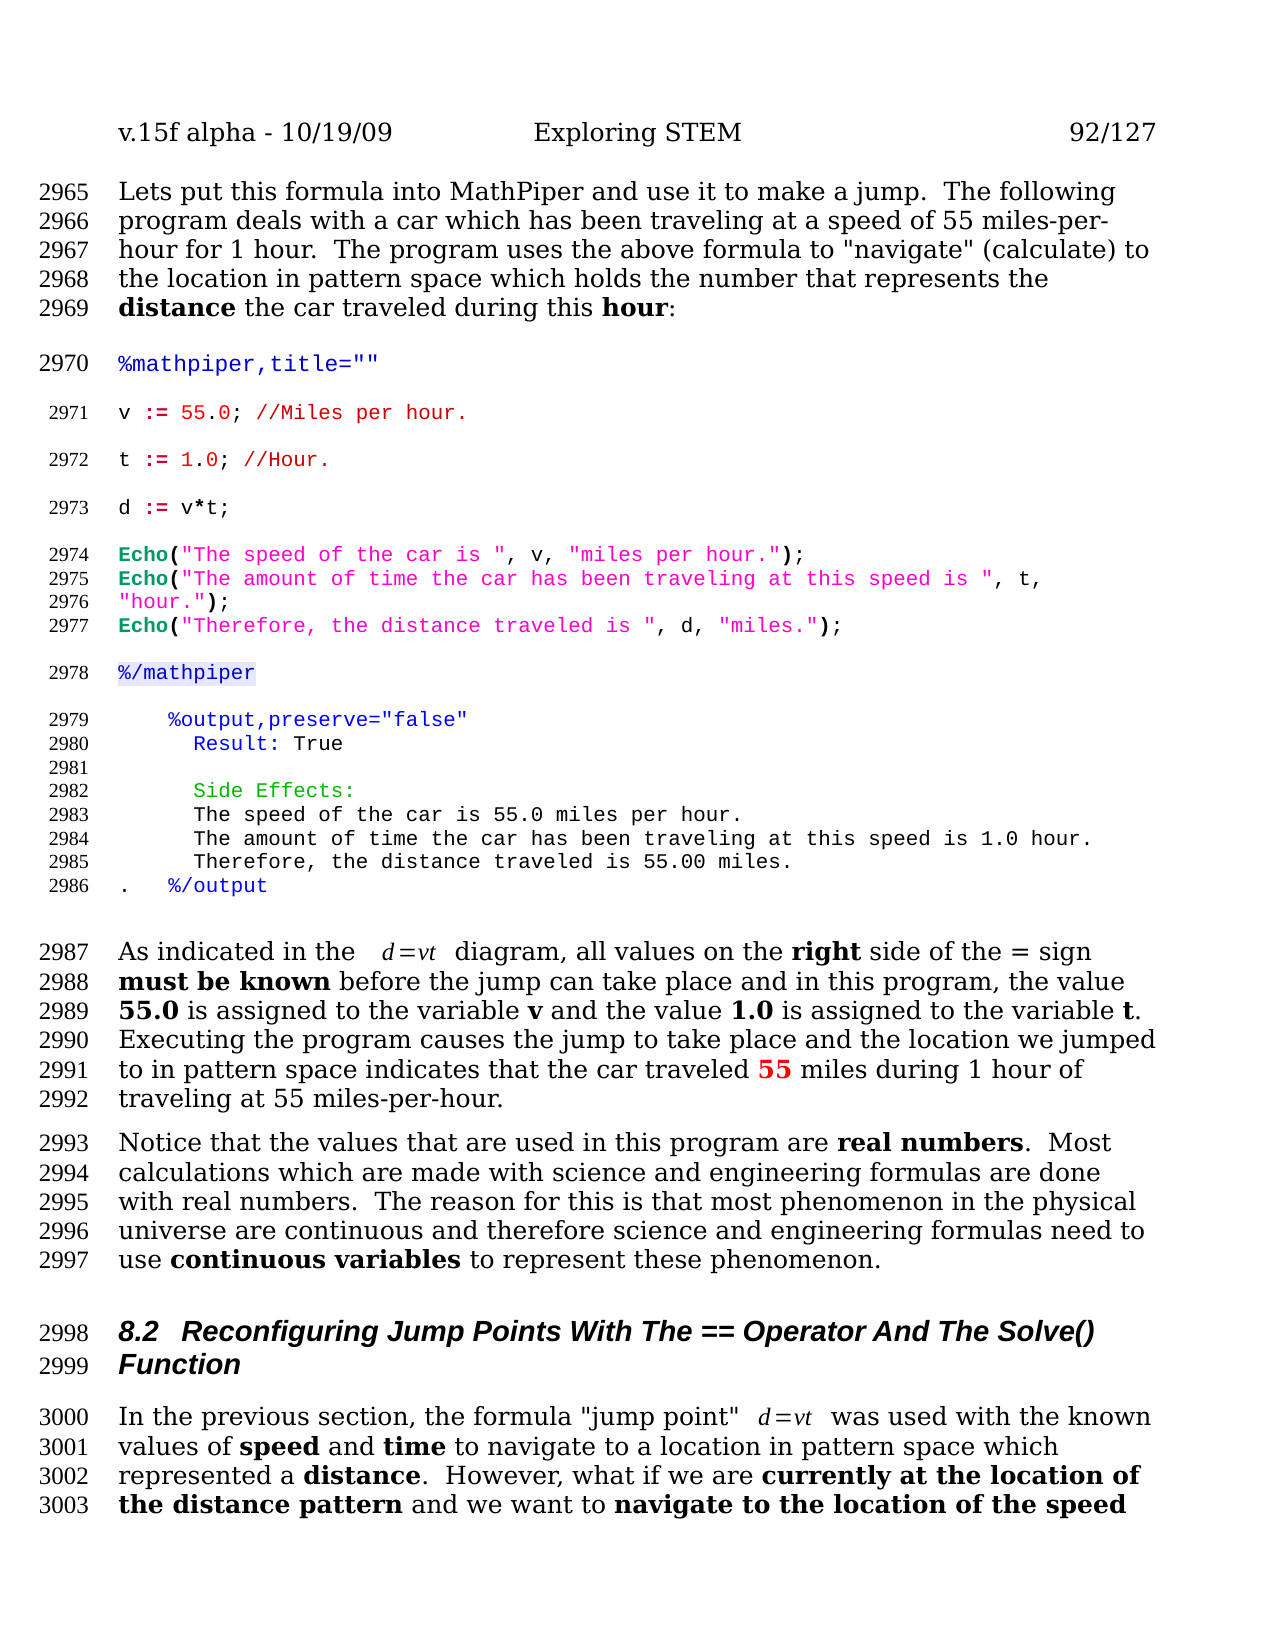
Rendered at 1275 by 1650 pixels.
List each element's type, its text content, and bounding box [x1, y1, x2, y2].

text Therefore, the distance traveled is 55.00 miles. [118, 851, 1157, 875]
text %output,preserve="false" [118, 709, 1157, 733]
text As indicated in the diagram, all values on the right side of the = sign must be known before the jump can take place and in this program, the value 55.0 is assigned to the variable v and the value 1.0 is assigned to the variable t. Executing the program causes the jump to take place and the location we jumped to in pattern space indicates that the car traveled 55 miles during 1 hour of traveling at 55 miles-per-hour. [118, 937, 1157, 1113]
text %mathpiper,title="" [118, 352, 1157, 378]
text v := 55.0; //Miles per hour. [118, 402, 1157, 426]
text Echo("Therefore, the distance traveled is ", d, "miles."); [118, 615, 1157, 638]
text %/mathpiper [118, 662, 1157, 686]
text Echo("The speed of the car is ", v, "miles per hour."); [118, 544, 1157, 568]
text . %/output [118, 875, 1157, 899]
text Echo("The amount of time the car has been traveling at this speed is ", t, "hour."); [118, 568, 1157, 615]
text Result: True [118, 733, 1157, 757]
subtitle Reconfiguring Jump Points With The == Operator And The Solve() Function [118, 1314, 1157, 1381]
text Lets put this formula into MathPiper and use it to make a jump. The following program deals with a car which has been traveling at a speed of 55 miles-per-hour for 1 hour. The program uses the above formula to "navigate" (calculate) to the location in pattern space which holds the number that represents the distance the car traveled during this hour: [118, 177, 1157, 323]
text Side Effects: [118, 780, 1157, 804]
text t := 1.0; //Hour. [118, 449, 1157, 473]
text Notice that the values that are used in this program are real numbers. Most calculations which are made with science and engineering formulas are done with real numbers. The reason for this is that most phenomenon in the physical universe are continuous and therefore science and engineering formulas need to use continuous variables to represent these phenomenon. [118, 1128, 1157, 1274]
text The speed of the car is 55.0 miles per hour. [118, 804, 1157, 828]
text In the previous section, the formula "jump point"was used with the known values of speed and time to navigate to a location in pattern space which represented a distance. However, what if we are currently at the location of the distance pattern and we want to navigate to the location of the speed [118, 1402, 1157, 1519]
text d := v*t; [118, 497, 1157, 520]
text The amount of time the car has been traveling at this speed is 1.0 hour. [118, 828, 1157, 851]
